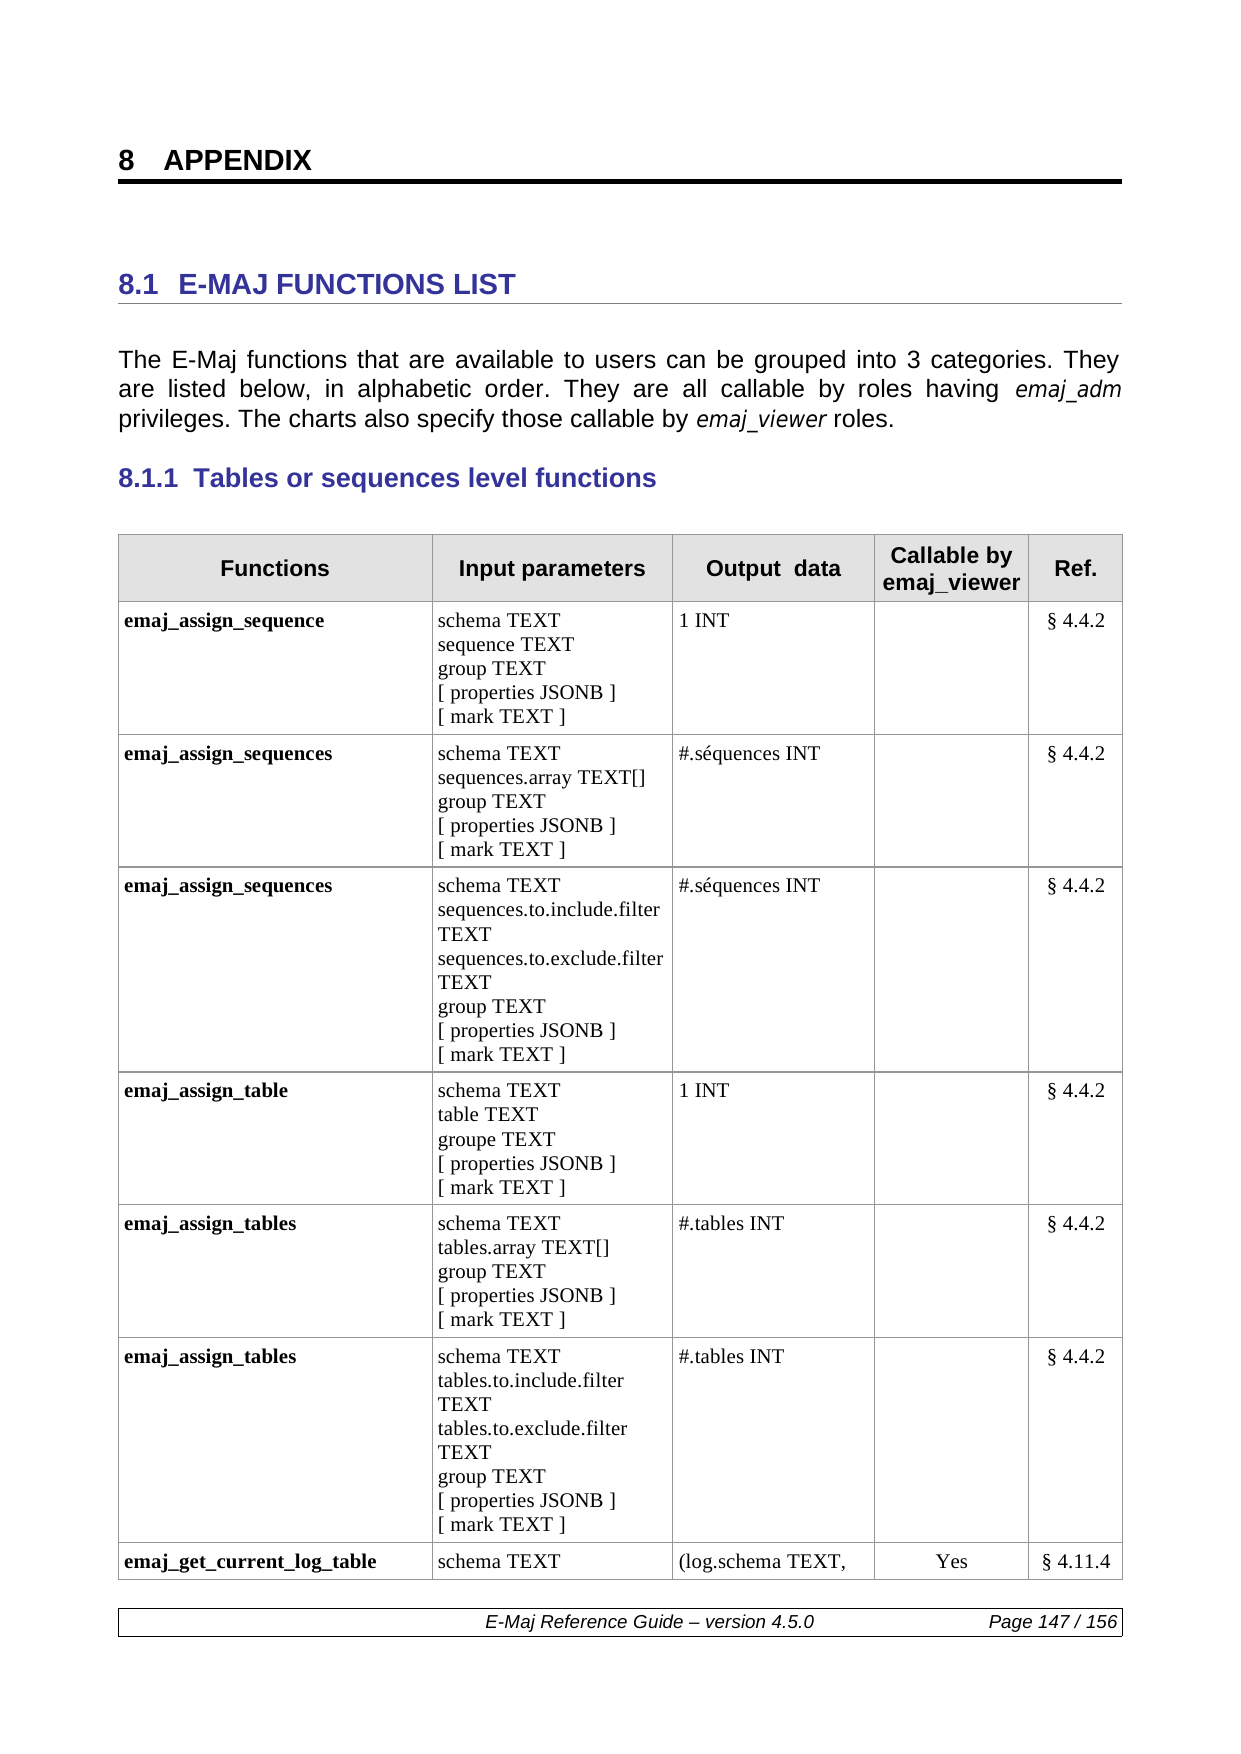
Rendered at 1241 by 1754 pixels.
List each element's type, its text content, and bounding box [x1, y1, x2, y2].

table_cell [875, 868, 1028, 1071]
table_cell 1 INT [673, 1073, 874, 1204]
table_cell § 4.4.2 [1029, 1205, 1122, 1337]
text The E-Maj functions that are available to users can be grouped into 3 categories. They are listed below, in alphabetic order. They are all callable by roles having emaj_adm privileges. The charts also specify those callable by emaj_viewer roles. [118, 345, 1122, 432]
table_cell § 4.4.2 [1029, 602, 1122, 734]
subtitle E-Maj functions list [118, 267, 1122, 303]
table_cell schema TEXT sequences.to.include.filter TEXT sequences.to.exclude.filter TEXT group TEXT [ properties JSONB ] [ mark TEXT ] [433, 868, 672, 1071]
table_cell schema TEXT tables.to.include.filter TEXT tables.to.exclude.filter TEXT group TEXT [ properties JSONB ] [ mark TEXT ] [433, 1338, 672, 1542]
table_cell [875, 1073, 1028, 1204]
table_cell § 4.4.2 [1029, 735, 1122, 866]
table_cell emaj_assign_tables [119, 1338, 432, 1542]
table_cell emaj_assign_table [119, 1073, 432, 1204]
table_cell emaj_assign_tables [119, 1205, 432, 1337]
table_cell emaj_assign_sequences [119, 735, 432, 866]
table_header Callable by emaj_viewer [875, 535, 1028, 601]
table_cell schema TEXT [433, 1543, 672, 1579]
table_cell [875, 1205, 1028, 1337]
table_cell [875, 735, 1028, 866]
table_header Input parameters [433, 535, 672, 601]
table_cell emaj_get_current_log_table [119, 1543, 432, 1579]
table_cell § 4.4.2 [1029, 1073, 1122, 1204]
table_cell schema TEXT sequences.array TEXT[] group TEXT [ properties JSONB ] [ mark TEXT ] [433, 735, 672, 866]
table_cell (log.schema TEXT, [673, 1543, 874, 1579]
table_cell schema TEXT sequence TEXT group TEXT [ properties JSONB ] [ mark TEXT ] [433, 602, 672, 734]
table_cell Yes [875, 1543, 1028, 1579]
table_cell § 4.11.4 [1029, 1543, 1122, 1579]
subtitle Tables or sequences level functions [118, 462, 1122, 493]
table_cell schema TEXT tables.array TEXT[] group TEXT [ properties JSONB ] [ mark TEXT ] [433, 1205, 672, 1337]
table_cell § 4.4.2 [1029, 868, 1122, 1071]
subtitle Appendix [118, 143, 1122, 179]
table_cell 1 INT [673, 602, 874, 734]
table_cell § 4.4.2 [1029, 1338, 1122, 1542]
table_cell [875, 1338, 1028, 1542]
table_cell #.tables INT [673, 1338, 874, 1542]
table_cell #.séquences INT [673, 868, 874, 1071]
table_header Ref. [1029, 535, 1122, 601]
table_cell [875, 602, 1028, 734]
table_cell emaj_assign_sequences [119, 868, 432, 1071]
table_cell #.tables INT [673, 1205, 874, 1337]
table_cell schema TEXT table TEXT groupe TEXT [ properties JSONB ] [ mark TEXT ] [433, 1073, 672, 1204]
table_cell emaj_assign_sequence [119, 602, 432, 734]
table_cell #.séquences INT [673, 735, 874, 866]
table_header Functions [119, 535, 432, 601]
table_header Output data [673, 535, 874, 601]
